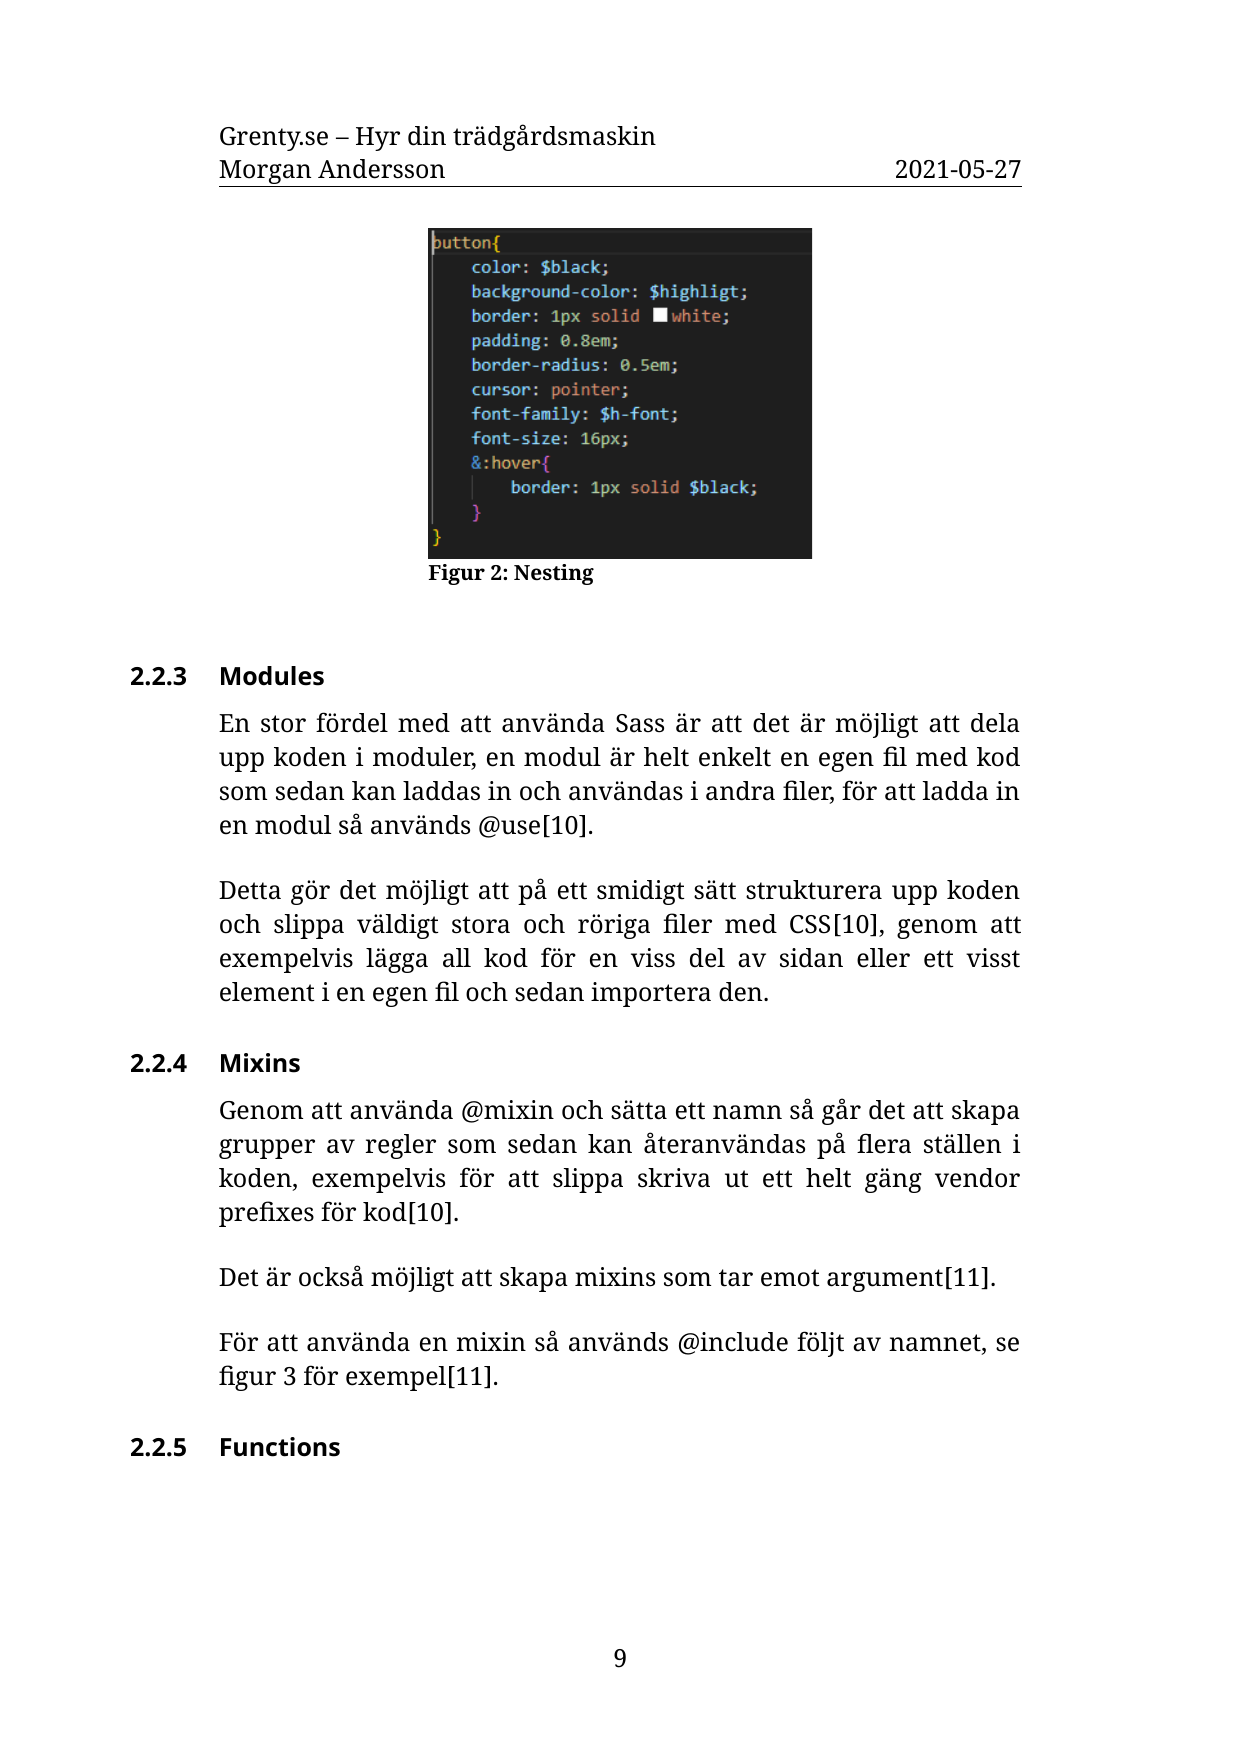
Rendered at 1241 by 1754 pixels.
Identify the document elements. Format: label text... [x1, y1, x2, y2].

text Det är också möjligt att skapa mixins som tar emot argument[11]. [218, 1260, 1022, 1294]
picture [428, 228, 813, 559]
subtitle Modules [130, 658, 1022, 692]
subtitle Functions [130, 1430, 1022, 1464]
text För att använda en mixin så används @include följt av namnet, se figur 3 för exempel[11]. [218, 1324, 1022, 1393]
text En stor fördel med att använda Sass är att det är möjligt att dela upp koden i moduler, en modul är helt enkelt en egen fil med kod som sedan kan laddas in och användas i andra filer, för att ladda in en modul så används @use[10]. [218, 705, 1022, 842]
text Figur 2: Nesting [428, 559, 812, 587]
subtitle Mixins [130, 1046, 1022, 1080]
text Detta gör det möjligt att på ett smidigt sätt strukturera upp koden och slippa väldigt stora och röriga filer med CSS[10], genom att exempelvis lägga all kod för en viss del av sidan eller ett visst element i en egen fil och sedan importera den. [218, 872, 1022, 1008]
text Genom att använda @mixin och sätta ett namn så går det att skapa grupper av regler som sedan kan återanvändas på flera ställen i koden, exempelvis för att slippa skriva ut ett helt gäng vendor prefixes för kod[10]. [218, 1093, 1022, 1229]
